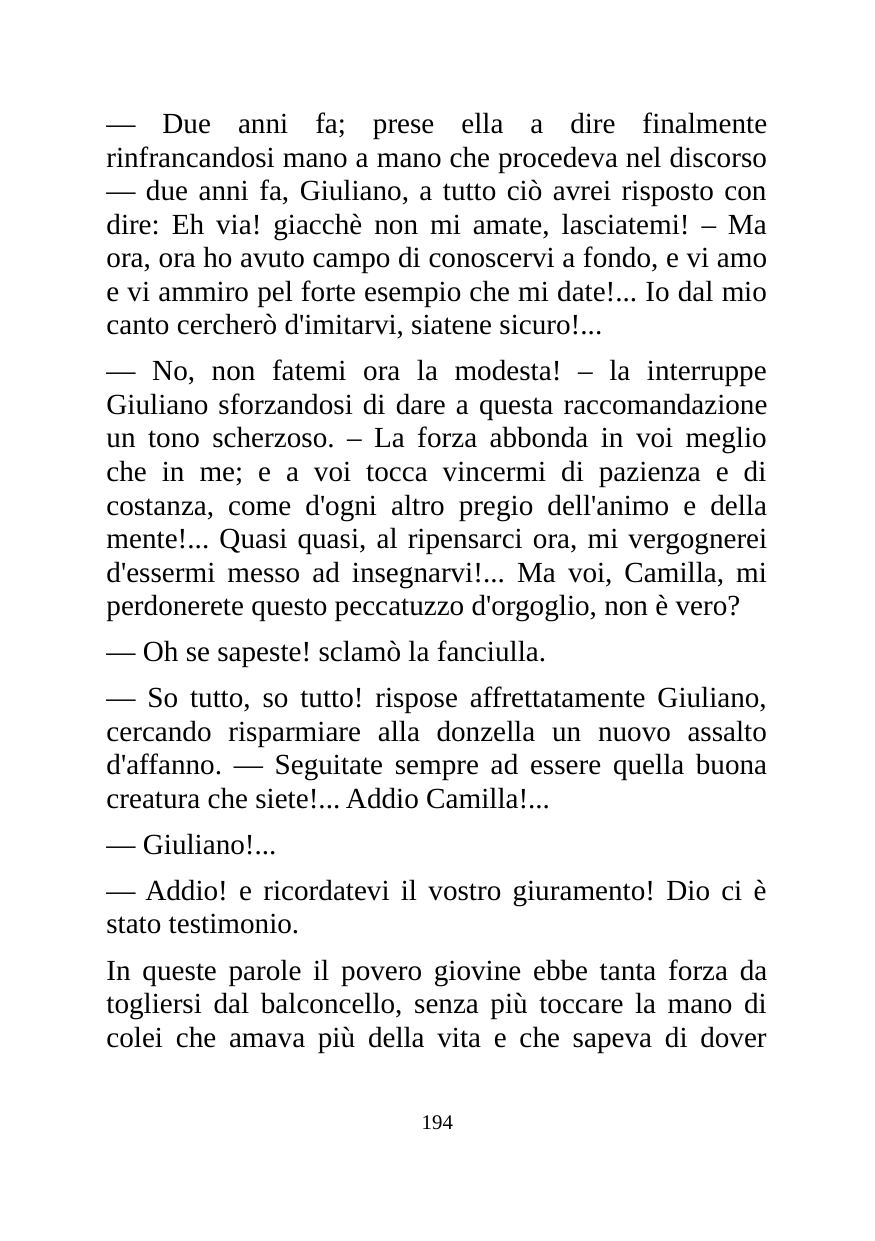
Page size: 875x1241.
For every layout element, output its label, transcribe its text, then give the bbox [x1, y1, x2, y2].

text — Giuliano!... [106, 827, 768, 861]
text — So tutto, so tutto! rispose affrettatamente Giuliano, cercando risparmiare alla donzella un nuovo assalto d'affanno. — Seguitate sempre ad essere quella buona creatura che siete!... Addio Camilla!... [106, 680, 768, 814]
text — Addio! e ricordatevi il vostro giuramento! Dio ci è stato testimonio. [106, 873, 768, 940]
text In queste parole il povero giovine ebbe tanta forza da togliersi dal balconcello, senza più toccare la mano di colei che amava più della vita e che sapeva di dover [106, 953, 768, 1053]
text — No, non fatemi ora la modesta! – la interruppe Giuliano sforzandosi di dare a questa raccomandazione un tono scherzoso. – La forza abbonda in voi meglio che in me; e a voi tocca vincermi di pazienza e di costanza, come d'ogni altro pregio dell'animo e della mente!... Quasi quasi, al ripensarci ora, mi vergognerei d'essermi messo ad insegnarvi!... Ma voi, Camilla, mi perdonerete questo peccatuzzo d'orgoglio, non è vero? [106, 353, 768, 622]
text — Due anni fa; prese ella a dire finalmente rinfrancandosi mano a mano che procedeva nel discorso — due anni fa, Giuliano, a tutto ciò avrei risposto con dire: Eh via! giacchè non mi amate, lasciatemi! – Ma ora, ora ho avuto campo di conoscervi a fondo, e vi amo e vi ammiro pel forte esempio che mi date!... Io dal mio canto cercherò d'imitarvi, siatene sicuro!... [106, 106, 768, 341]
text — Oh se sapeste! sclamò la fanciulla. [106, 634, 768, 668]
